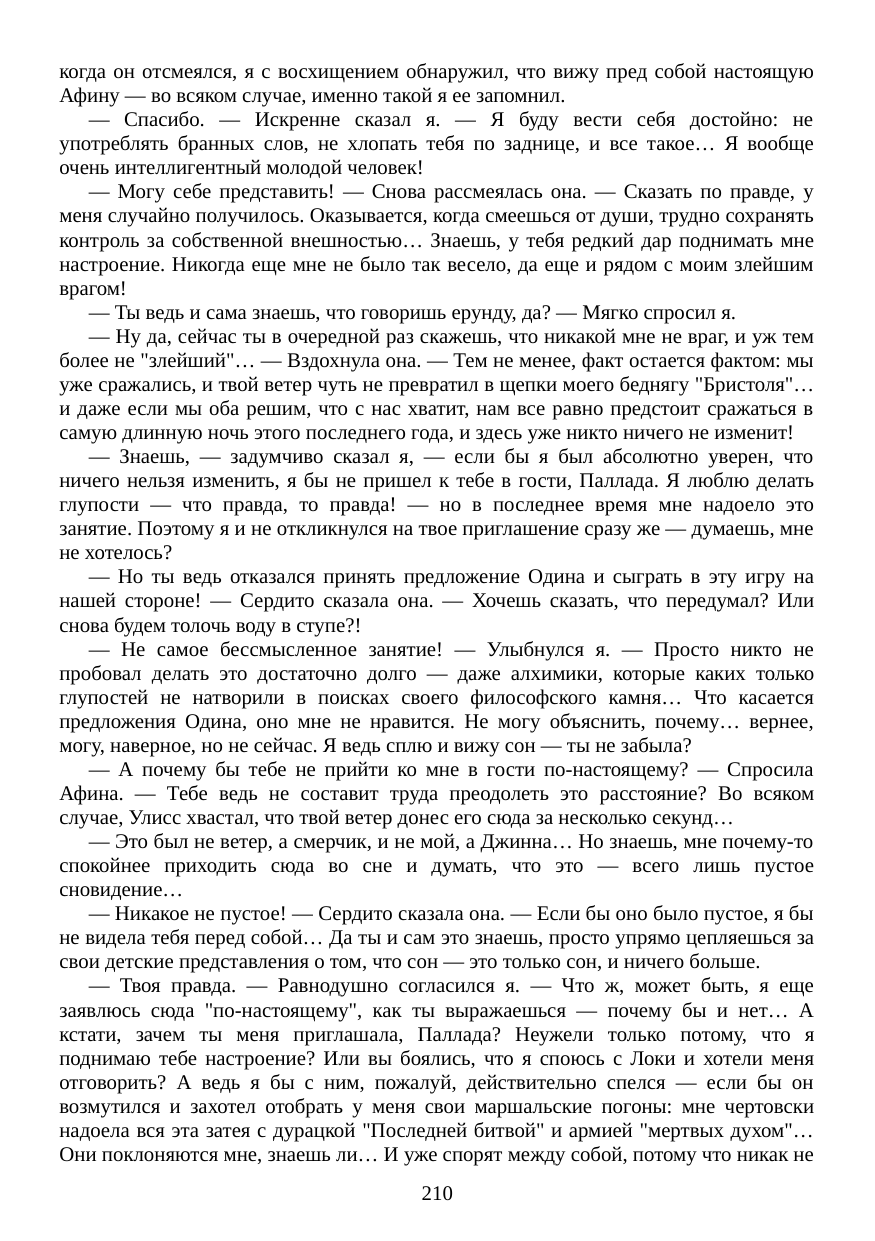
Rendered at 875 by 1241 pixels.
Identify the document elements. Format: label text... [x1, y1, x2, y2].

text — Знаешь, — задумчиво сказал я, — если бы я был абсолютно уверен, что ничего нельзя изменить, я бы не пришел к тебе в гости, Паллада. Я люблю делать глупости — что правда, то правда! — но в последнее время мне надоело это занятие. Поэтому я и не откликнулся на твое приглашение сразу же — думаешь, мне не хотелось? [59, 444, 815, 564]
text — Могу себе представить! — Снова рассмеялась она. — Сказать по правде, у меня случайно получилось. Оказывается, когда смеешься от души, трудно сохранять контроль за собственной внешностью… Знаешь, у тебя редкий дар поднимать мне настроение. Никогда еще мне не было так весело, да еще и рядом с моим злейшим врагом! [59, 179, 815, 300]
text — А почему бы тебе не прийти ко мне в гости по-настоящему? — Спросила Афина. — Тебе ведь не составит труда преодолеть это расстояние? Во всяком случае, Улисс хвастал, что твой ветер донес его сюда за несколько секунд… [59, 757, 815, 829]
text — Не самое бессмысленное занятие! — Улыбнулся я. — Просто никто не пробовал делать это достаточно долго — даже алхимики, которые каких только глупостей не натворили в поисках своего философского камня… Что касается предложения Одина, оно мне не нравится. Не могу объяснить, почему… вернее, могу, наверное, но не сейчас. Я ведь сплю и вижу сон — ты не забыла? [59, 637, 815, 757]
text — Твоя правда. — Равнодушно согласился я. — Что ж, может быть, я еще заявлюсь сюда "по-настоящему", как ты выражаешься — почему бы и нет… А кстати, зачем ты меня приглашала, Паллада? Неужели только потому, что я поднимаю тебе настроение? Или вы боялись, что я споюсь с Локи и хотели меня отговорить? А ведь я бы с ним, пожалуй, действительно спелся — если бы он возмутился и захотел отобрать у меня свои маршальские погоны: мне чертовски надоела вся эта затея с дурацкой "Последней битвой" и армией "мертвых духом"… Они поклоняются мне, знаешь ли… И уже спорят между собой, потому что никак не [59, 973, 815, 1166]
text — Спасибо. — Искренне сказал я. — Я буду вести себя достойно: не употреблять бранных слов, не хлопать тебя по заднице, и все такое… Я вообще очень интеллигентный молодой человек! [59, 107, 815, 179]
text — Ты ведь и сама знаешь, что говоришь ерунду, да? — Мягко спросил я. [59, 300, 815, 324]
text — Никакое не пустое! — Сердито сказала она. — Если бы оно было пустое, я бы не видела тебя перед собой… Да ты и сам это знаешь, просто упрямо цепляешься за свои детские представления о том, что сон — это только сон, и ничего больше. [59, 901, 815, 973]
text — Ну да, сейчас ты в очередной раз скажешь, что никакой мне не враг, и уж тем более не "злейший"… — Вздохнула она. — Тем не менее, факт остается фактом: мы уже сражались, и твой ветер чуть не превратил в щепки моего беднягу "Бристоля"… и даже если мы оба решим, что с нас хватит, нам все равно предстоит сражаться в самую длинную ночь этого последнего года, и здесь уже никто ничего не изменит! [59, 324, 815, 444]
text когда он отсмеялся, я с восхищением обнаружил, что вижу пред собой настоящую Афину — во всяком случае, именно такой я ее запомнил. [59, 59, 815, 107]
text — Это был не ветер, а смерчик, и не мой, а Джинна… Но знаешь, мне почему-то спокойнее приходить сюда во сне и думать, что это — всего лишь пустое сновидение… [59, 829, 815, 901]
text — Но ты ведь отказался принять предложение Одина и сыграть в эту игру на нашей стороне! — Сердито сказала она. — Хочешь сказать, что передумал? Или снова будем толочь воду в ступе?! [59, 564, 815, 637]
